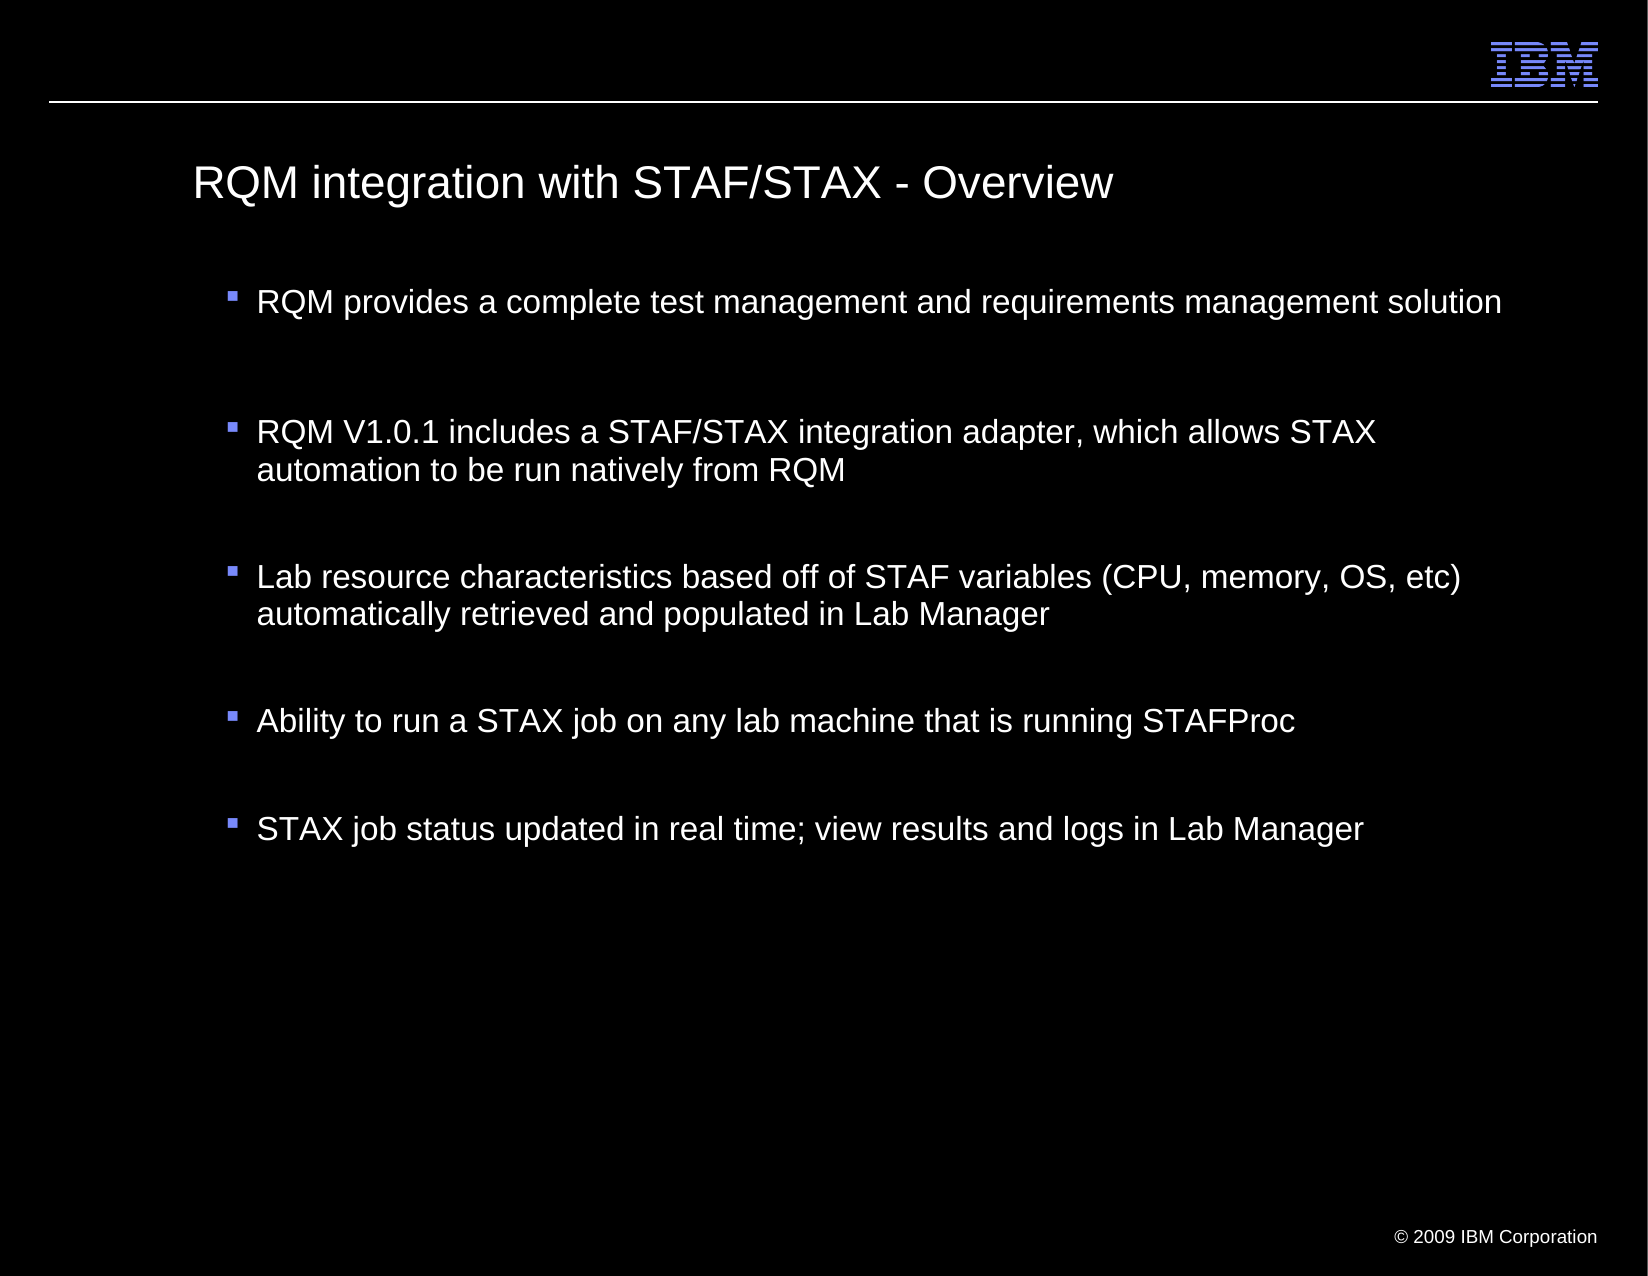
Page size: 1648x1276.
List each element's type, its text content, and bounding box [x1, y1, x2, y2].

text_box RQM integration with STAF/STAX - Overview [175, 150, 1648, 243]
picture [1491, 42, 1598, 87]
list RQM provides a complete test management and requirements management solution RQM V1.0.1 includes a STAF/STAX integration adapter, which allows STAX automation to be run natively from RQM Lab resource characteristics based off of STAF variables (CPU, memory, OS, etc) automatically retrieved and populated in Lab Manager Ability to run a STAX job on any lab machine that is running STAFProc STAX job status updated in real time; view results and logs in Lab Manager [208, 275, 1524, 1126]
